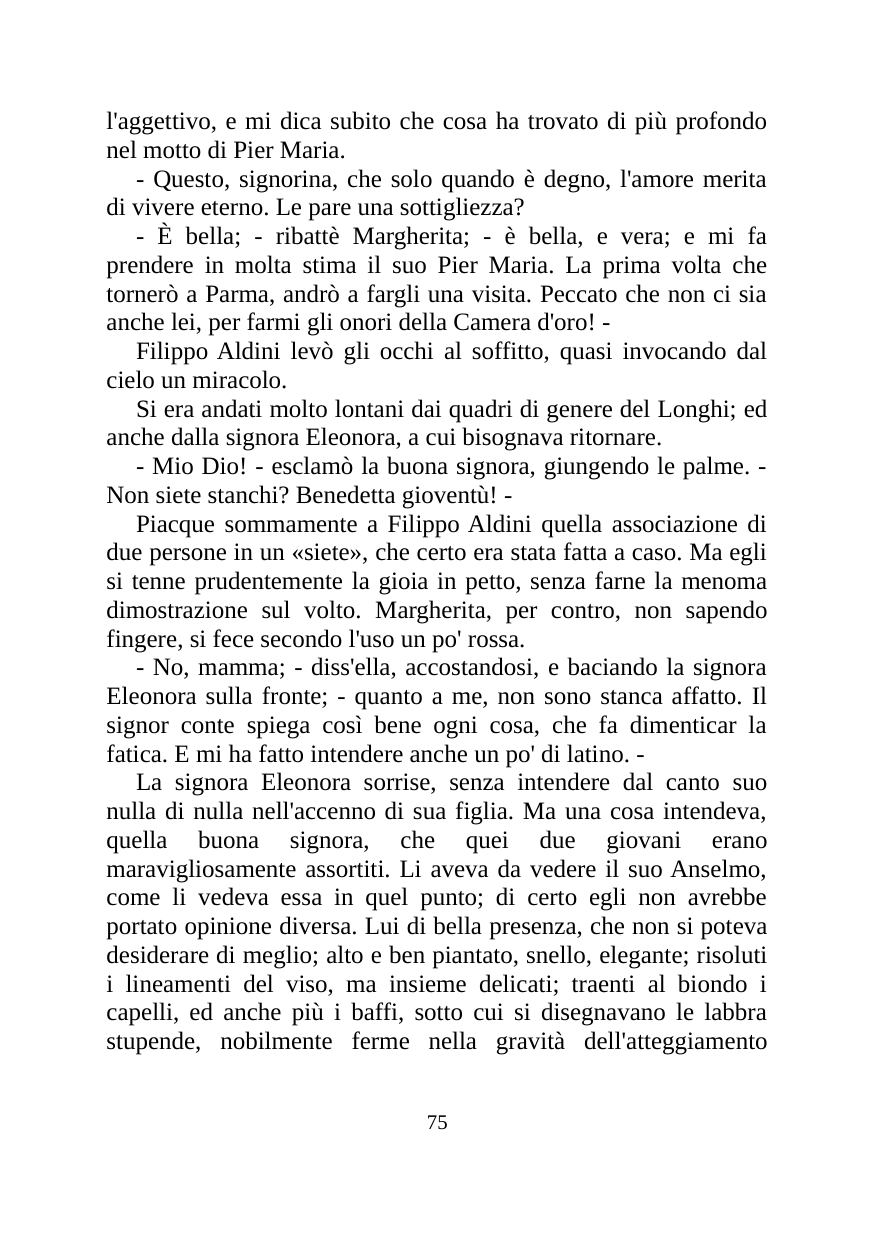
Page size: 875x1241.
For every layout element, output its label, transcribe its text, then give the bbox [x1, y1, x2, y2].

text Si era andati molto lontani dai quadri di genere del Longhi; ed anche dalla signora Eleonora, a cui bisognava ritornare. [106, 394, 768, 451]
text La signora Eleonora sorrise, senza intendere dal canto suo nulla di nulla nell'accenno di sua figlia. Ma una cosa intendeva, quella buona signora, che quei due giovani erano maravigliosamente assortiti. Li aveva da vedere il suo Anselmo, come li vedeva essa in quel punto; di certo egli non avrebbe portato opinione diversa. Lui di bella presenza, che non si poteva desiderare di meglio; alto e ben piantato, snello, elegante; risoluti i lineamenti del viso, ma insieme delicati; traenti al biondo i capelli, ed anche più i baffi, sotto cui si disegnavano le labbra stupende, nobilmente ferme nella gravità dell'atteggiamento [106, 767, 768, 1055]
text l'aggettivo, e mi dica subito che cosa ha trovato di più profondo nel motto di Pier Maria. [106, 106, 768, 164]
text - È bella; - ribattè Margherita; - è bella, e vera; e mi fa prendere in molta stima il suo Pier Maria. La prima volta che tornerò a Parma, andrò a fargli una visita. Peccato che non ci sia anche lei, per farmi gli onori della Camera d'oro! - [106, 221, 768, 336]
text - Questo, signorina, che solo quando è degno, l'amore merita di vivere eterno. Le pare una sottigliezza? [106, 164, 768, 221]
text - No, mamma; - diss'ella, accostandosi, e baciando la signora Eleonora sulla fronte; - quanto a me, non sono stanca affatto. Il signor conte spiega così bene ogni cosa, che fa dimenticar la fatica. E mi ha fatto intendere anche un po' di latino. - [106, 652, 768, 767]
text Filippo Aldini levò gli occhi al soffitto, quasi invocando dal cielo un miracolo. [106, 336, 768, 394]
text Piacque sommamente a Filippo Aldini quella associazione di due persone in un «siete», che certo era stata fatta a caso. Ma egli si tenne prudentemente la gioia in petto, senza farne la menoma dimostrazione sul volto. Margherita, per contro, non sapendo fingere, si fece secondo l'uso un po' rossa. [106, 509, 768, 652]
text - Mio Dio! - esclamò la buona signora, giungendo le palme. - Non siete stanchi? Benedetta gioventù! - [106, 451, 768, 509]
